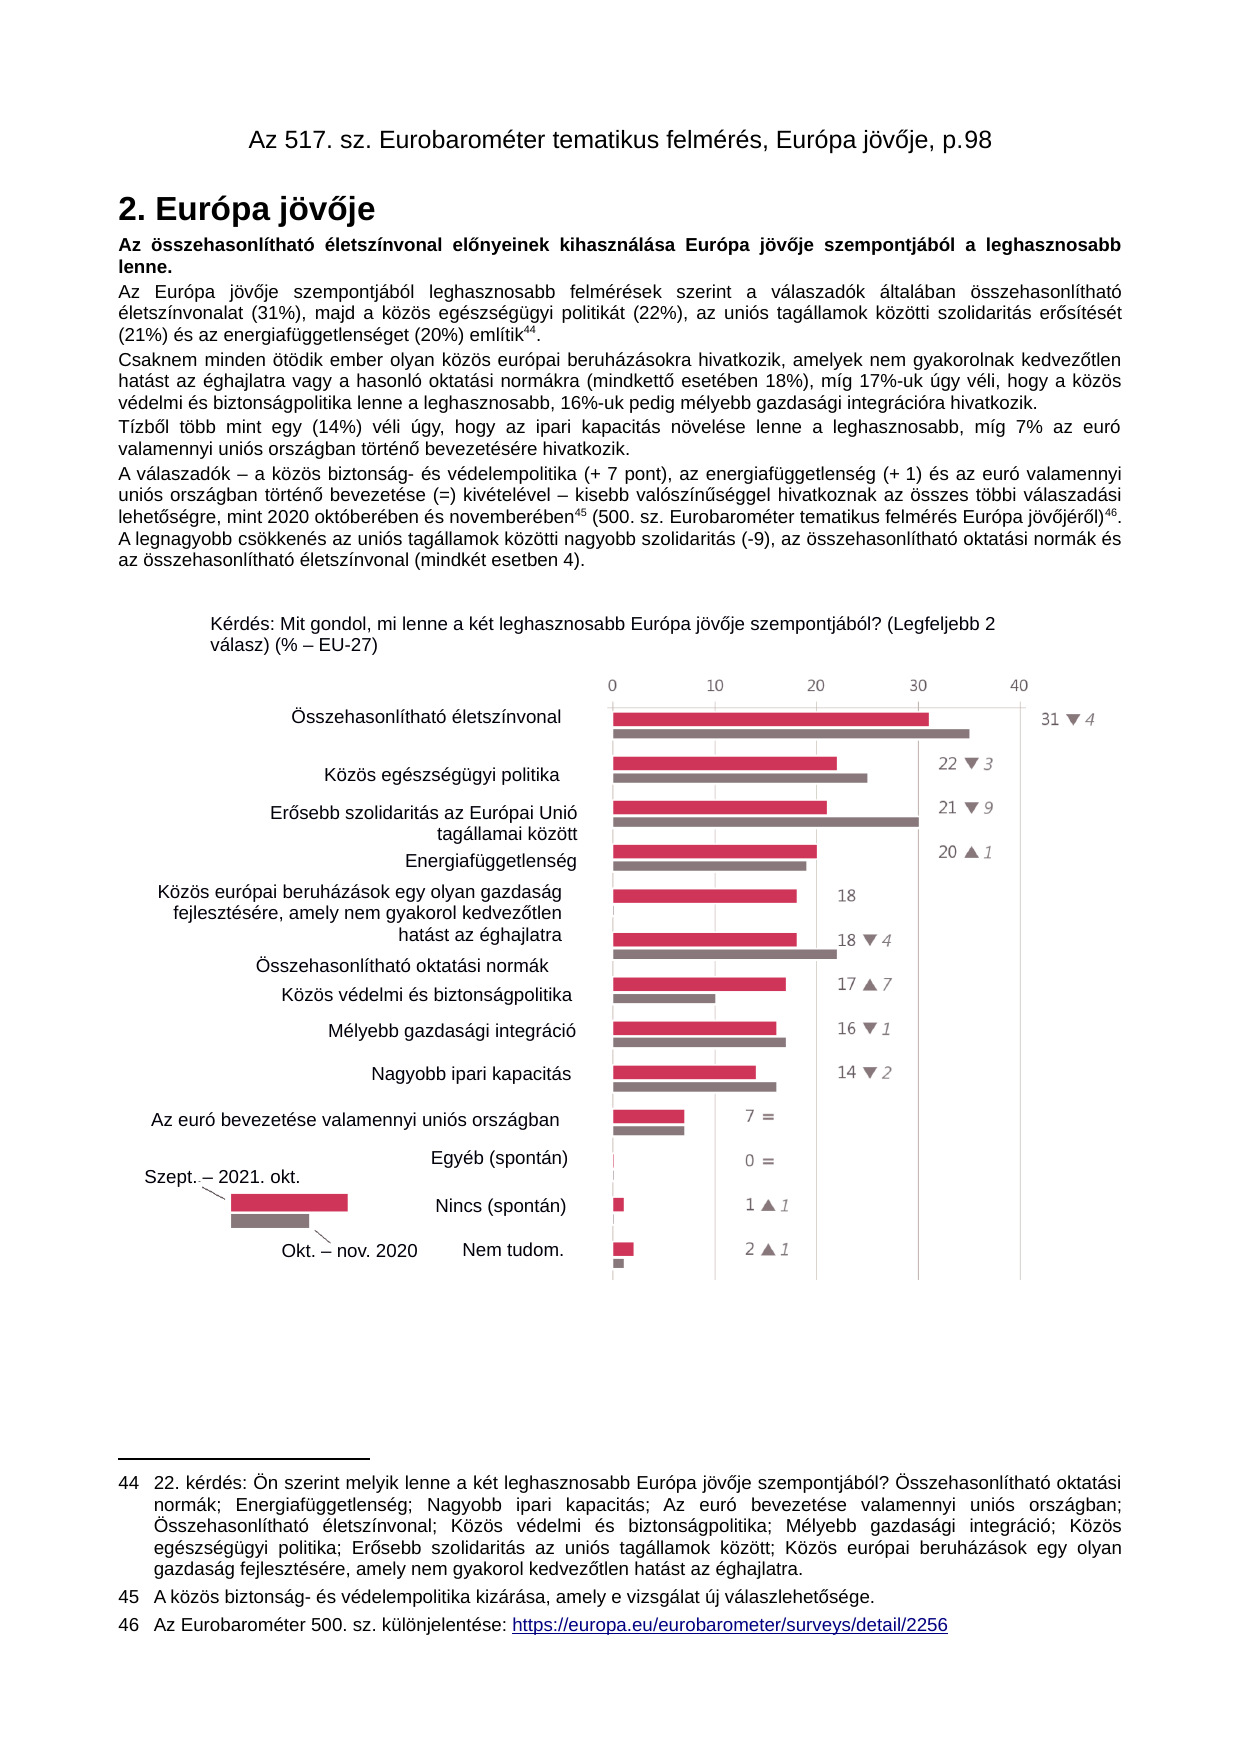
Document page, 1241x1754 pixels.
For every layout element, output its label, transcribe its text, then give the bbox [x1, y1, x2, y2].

picture [195, 1181, 351, 1244]
picture [602, 665, 1120, 1300]
text Az Európa jövője szempontjából leghasznosabb felmérések szerint a válaszadók általában összehasonlítható életszínvonalat (31%), majd a közös egészségügyi politikát (22%), az uniós tagállamok közötti szolidaritás erősítését (21%) és az energiafüggetlenséget (20%) említik. [118, 281, 1122, 345]
text A közös biztonság- és védelempolitika kizárása, amely e vizsgálat új válaszlehetősége. [118, 1586, 1122, 1608]
text 22. kérdés: Ön szerint melyik lenne a két leghasznosabb Európa jövője szempontjából? Összehasonlítható oktatási normák; Energiafüggetlenség; Nagyobb ipari kapacitás; Az euró bevezetése valamennyi uniós országban; Összehasonlítható életszínvonal; Közös védelmi és biztonságpolitika; Mélyebb gazdasági integráció; Közös egészségügyi politika; Erősebb szolidaritás az uniós tagállamok között; Közös európai beruházások egy olyan gazdaság fejlesztésére, amely nem gyakorol kedvezőtlen hatást az éghajlatra. [118, 1472, 1122, 1580]
text Tízből több mint egy (14%) véli úgy, hogy az ipari kapacitás növelése lenne a leghasznosabb, míg 7% az euró valamennyi uniós országban történő bevezetésére hivatkozik. [118, 416, 1122, 459]
subtitle 2. Európa jövője [118, 189, 1122, 228]
text Az Eurobarométer 500. sz. különjelentése: https://europa.eu/eurobarometer/surveys/detail/2256 [118, 1614, 1122, 1636]
text Az összehasonlítható életszínvonal előnyeinek kihasználása Európa jövője szempontjából a leghasznosabb lenne. [118, 234, 1122, 277]
text Csaknem minden ötödik ember olyan közös európai beruházásokra hivatkozik, amelyek nem gyakorolnak kedvezőtlen hatást az éghajlatra vagy a hasonló oktatási normákra (mindkettő esetében 18%), míg 17%-uk úgy véli, hogy a közös védelmi és biztonságpolitika lenne a leghasznosabb, 16%-uk pedig mélyebb gazdasági integrációra hivatkozik. [118, 348, 1122, 413]
text A válaszadók – a közös biztonság- és védelempolitika (+ 7 pont), az energiafüggetlenség (+ 1) és az euró valamennyi uniós országban történő bevezetése (=) kivételével – kisebb valószínűséggel hivatkoznak az összes többi válaszadási lehetőségre, mint 2020 októberében és novemberében (500. sz. Eurobarométer tematikus felmérés Európa jövőjéről). A legnagyobb csökkenés az uniós tagállamok közötti nagyobb szolidaritás (-9), az összehasonlítható oktatási normák és az összehasonlítható életszínvonal (mindkét esetben 4). [118, 463, 1122, 571]
